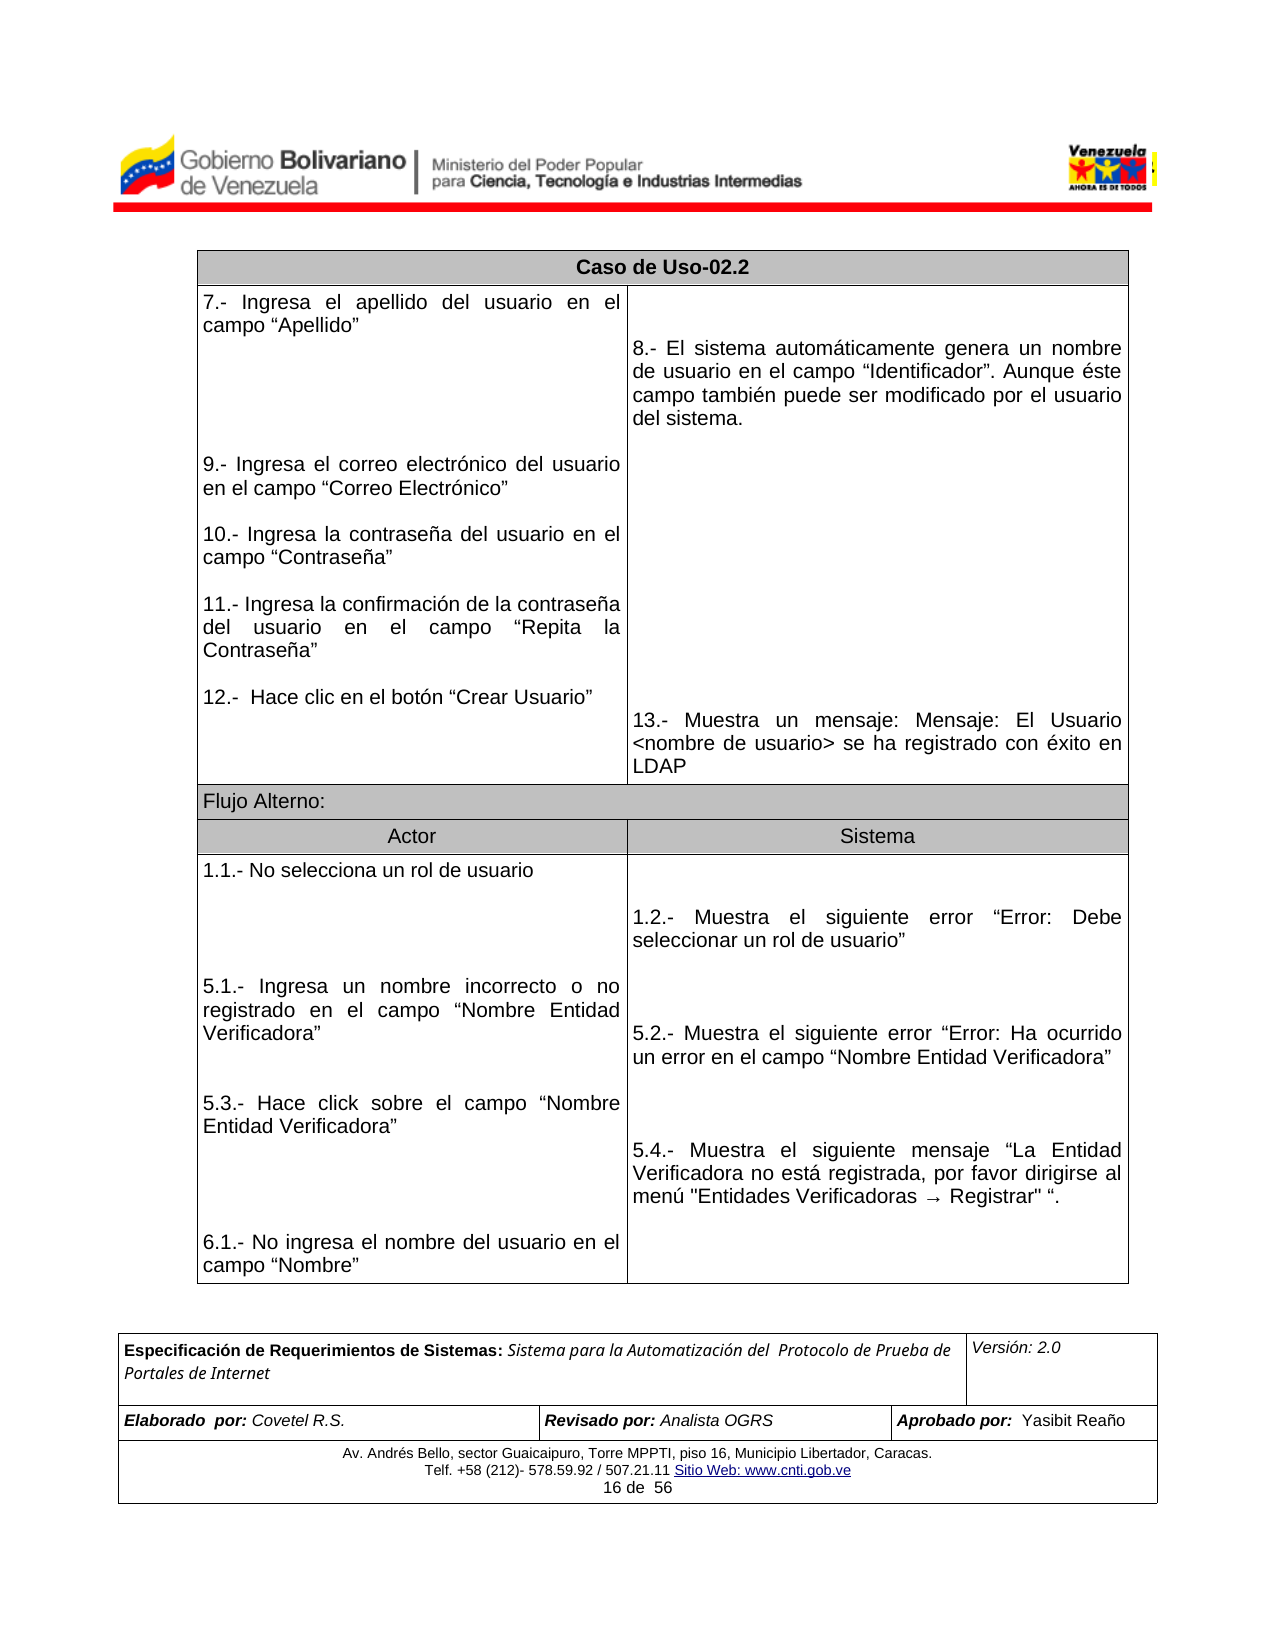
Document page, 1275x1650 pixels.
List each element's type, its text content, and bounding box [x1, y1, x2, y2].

table_cell 1.2.- Muestra el siguiente error “Error: Debe seleccionar un rol de usuario” 5.2.- Muestra el siguiente error “Error: Ha ocurrido un error en el campo “Nombre Entidad Verificadora” 5.4.- Muestra el siguiente mensaje “La Entidad Verificadora no está registrada, por favor dirigirse al menú "Entidades Verificadoras → Registrar" “. [628, 855, 1128, 1283]
table_cell 7.- Ingresa el apellido del usuario en el campo “Apellido” 9.- Ingresa el correo electrónico del usuario en el campo “Correo Electrónico” 10.- Ingresa la contraseña del usuario en el campo “Contraseña” 11.- Ingresa la confirmación de la contraseña del usuario en el campo “Repita la Contraseña” 12.- Hace clic en el botón “Crear Usuario” [198, 286, 627, 784]
table_header Caso de Uso-02.2 [198, 251, 1128, 284]
table_cell Actor [198, 820, 627, 853]
table_cell 8.- El sistema automáticamente genera un nombre de usuario en el campo “Identificador”. Aunque éste campo también puede ser modificado por el usuario del sistema. 13.- Muestra un mensaje: Mensaje: El Usuario <nombre de usuario> se ha registrado con éxito en LDAP [628, 286, 1128, 784]
table_cell Sistema [628, 820, 1128, 853]
table_cell 1.1.- No selecciona un rol de usuario 5.1.- Ingresa un nombre incorrecto o no registrado en el campo “Nombre Entidad Verificadora” 5.3.- Hace click sobre el campo “Nombre Entidad Verificadora” 6.1.- No ingresa el nombre del usuario en el campo “Nombre” [198, 855, 627, 1283]
picture [113, 126, 1153, 212]
table_cell Flujo Alterno: [198, 785, 1128, 819]
